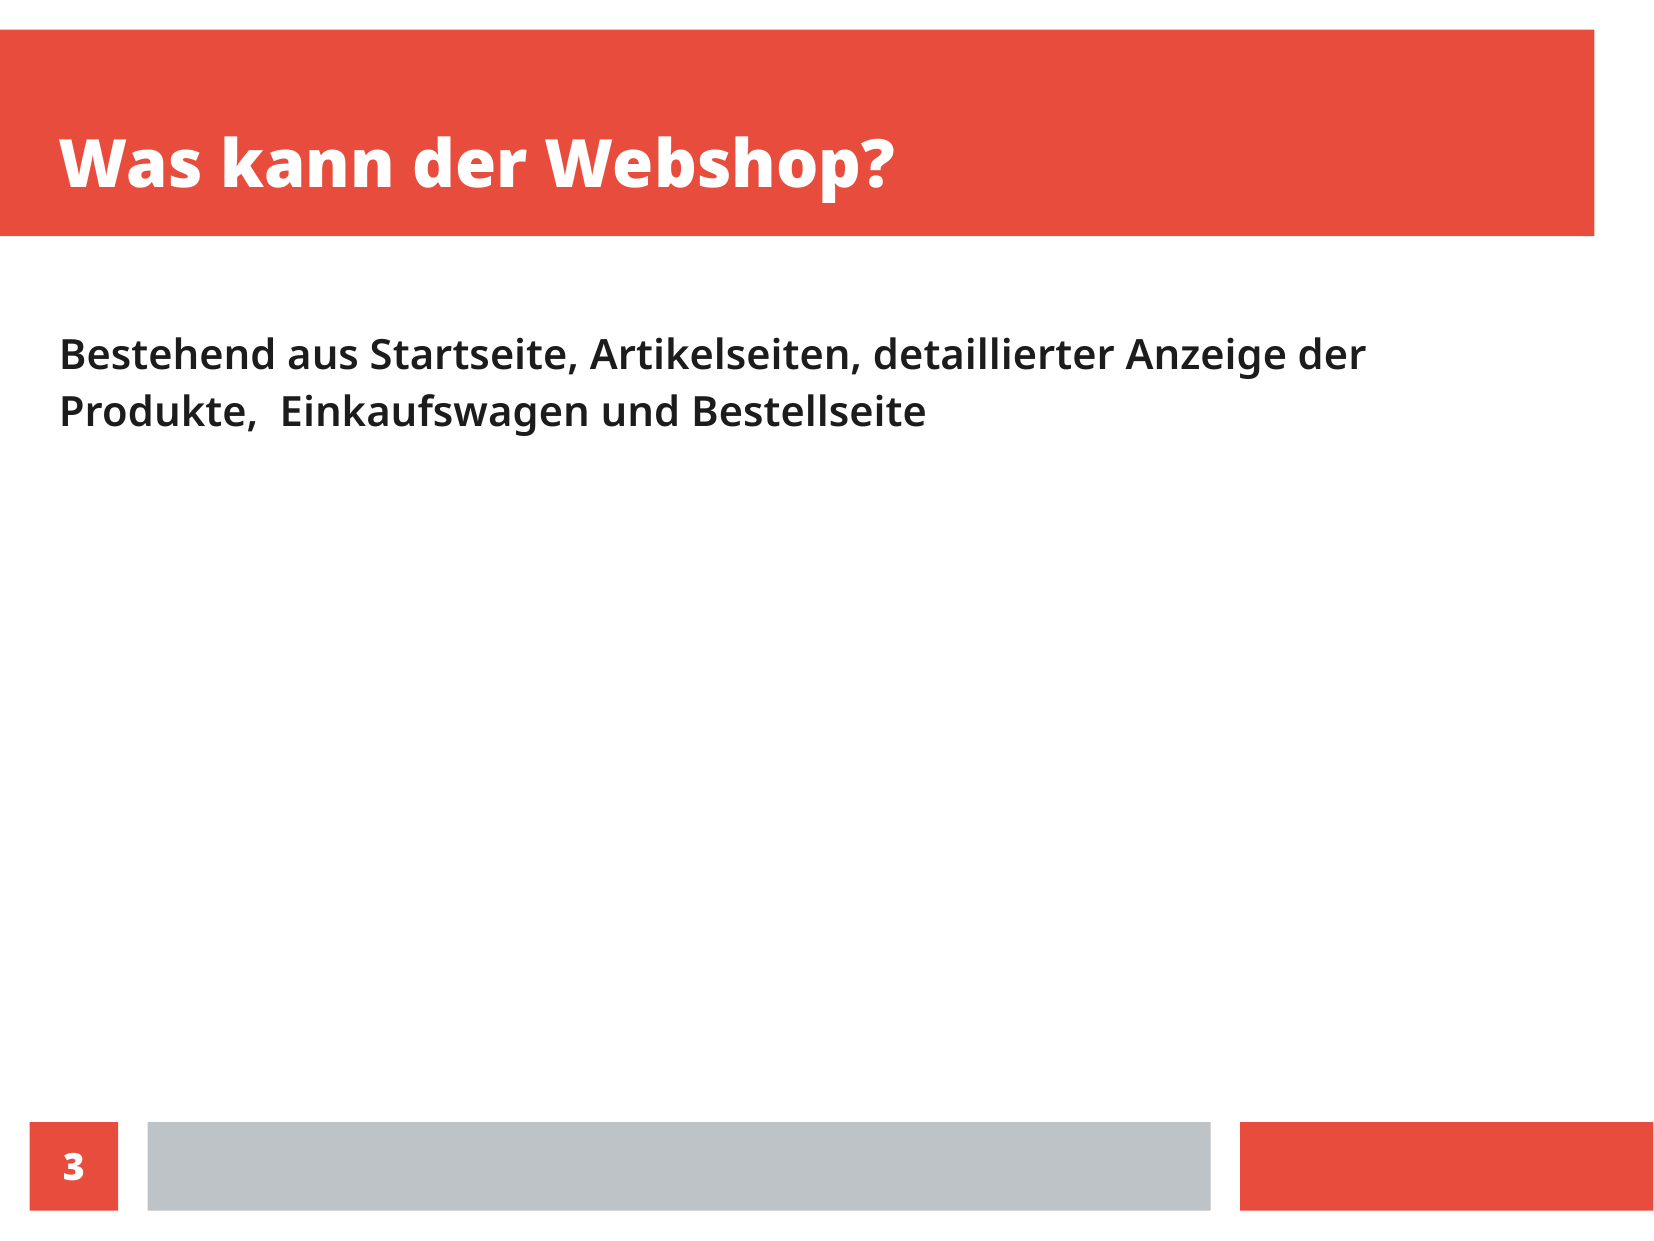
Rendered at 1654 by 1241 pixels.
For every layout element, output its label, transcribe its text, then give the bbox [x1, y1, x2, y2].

title Was kann der Webshop? [59, 59, 1595, 207]
list Bestehend aus Startseite, Artikelseiten, detaillierter Anzeige der Produkte, Einkaufswagen und Bestellseite [59, 324, 1565, 1093]
